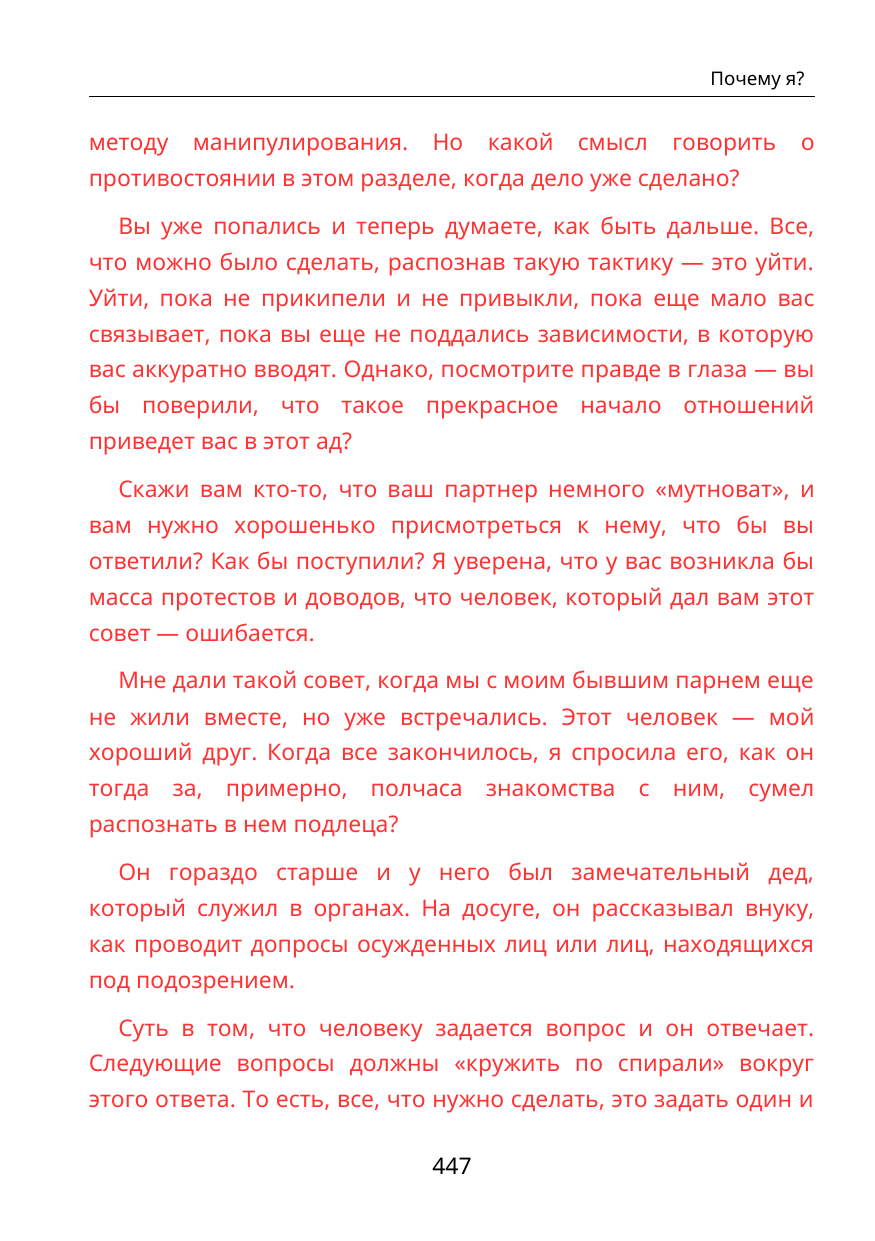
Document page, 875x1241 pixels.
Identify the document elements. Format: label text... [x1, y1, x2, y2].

text Суть в том, что человеку задается вопрос и он отвечает. Следующие вопросы должны «кружить по спирали» вокруг этого ответа. То есть, все, что нужно сделать, это задать один и [88, 1011, 815, 1114]
text Он гораздо старше и у него был замечательный дед, который служил в органах. На досуге, он рассказывал внуку, как проводит допросы осужденных лиц или лиц, находящихся под подозрением. [88, 856, 815, 995]
text Скажи вам кто-то, что ваш партнер немного «мутноват», и вам нужно хорошенько присмотреться к нему, что бы вы ответили? Как бы поступили? Я уверена, что у вас возникла бы масса протестов и доводов, что человек, который дал вам этот совет — ошибается. [88, 473, 815, 648]
text Вы уже попались и теперь думаете, как быть дальше. Все, что можно было сделать, распознав такую тактику — это уйти. Уйти, пока не прикипели и не привыкли, пока еще мало вас связывает, пока вы еще не поддались зависимости, в которую вас аккуратно вводят. Однако, посмотрите правде в глаза — вы бы поверили, что такое прекрасное начало отношений приведет вас в этот ад? [88, 210, 815, 457]
text Мне дали такой совет, когда мы с моим бывшим парнем еще не жили вместе, но уже встречались. Этот человек — мой хороший друг. Когда все закончилось, я спросила его, как он тогда за, примерно, полчаса знакомства с ним, сумел распознать в нем подлеца? [88, 664, 815, 839]
text методу манипулирования. Но какой смысл говорить о противостоянии в этом разделе, когда дело уже сделано? [88, 126, 815, 193]
